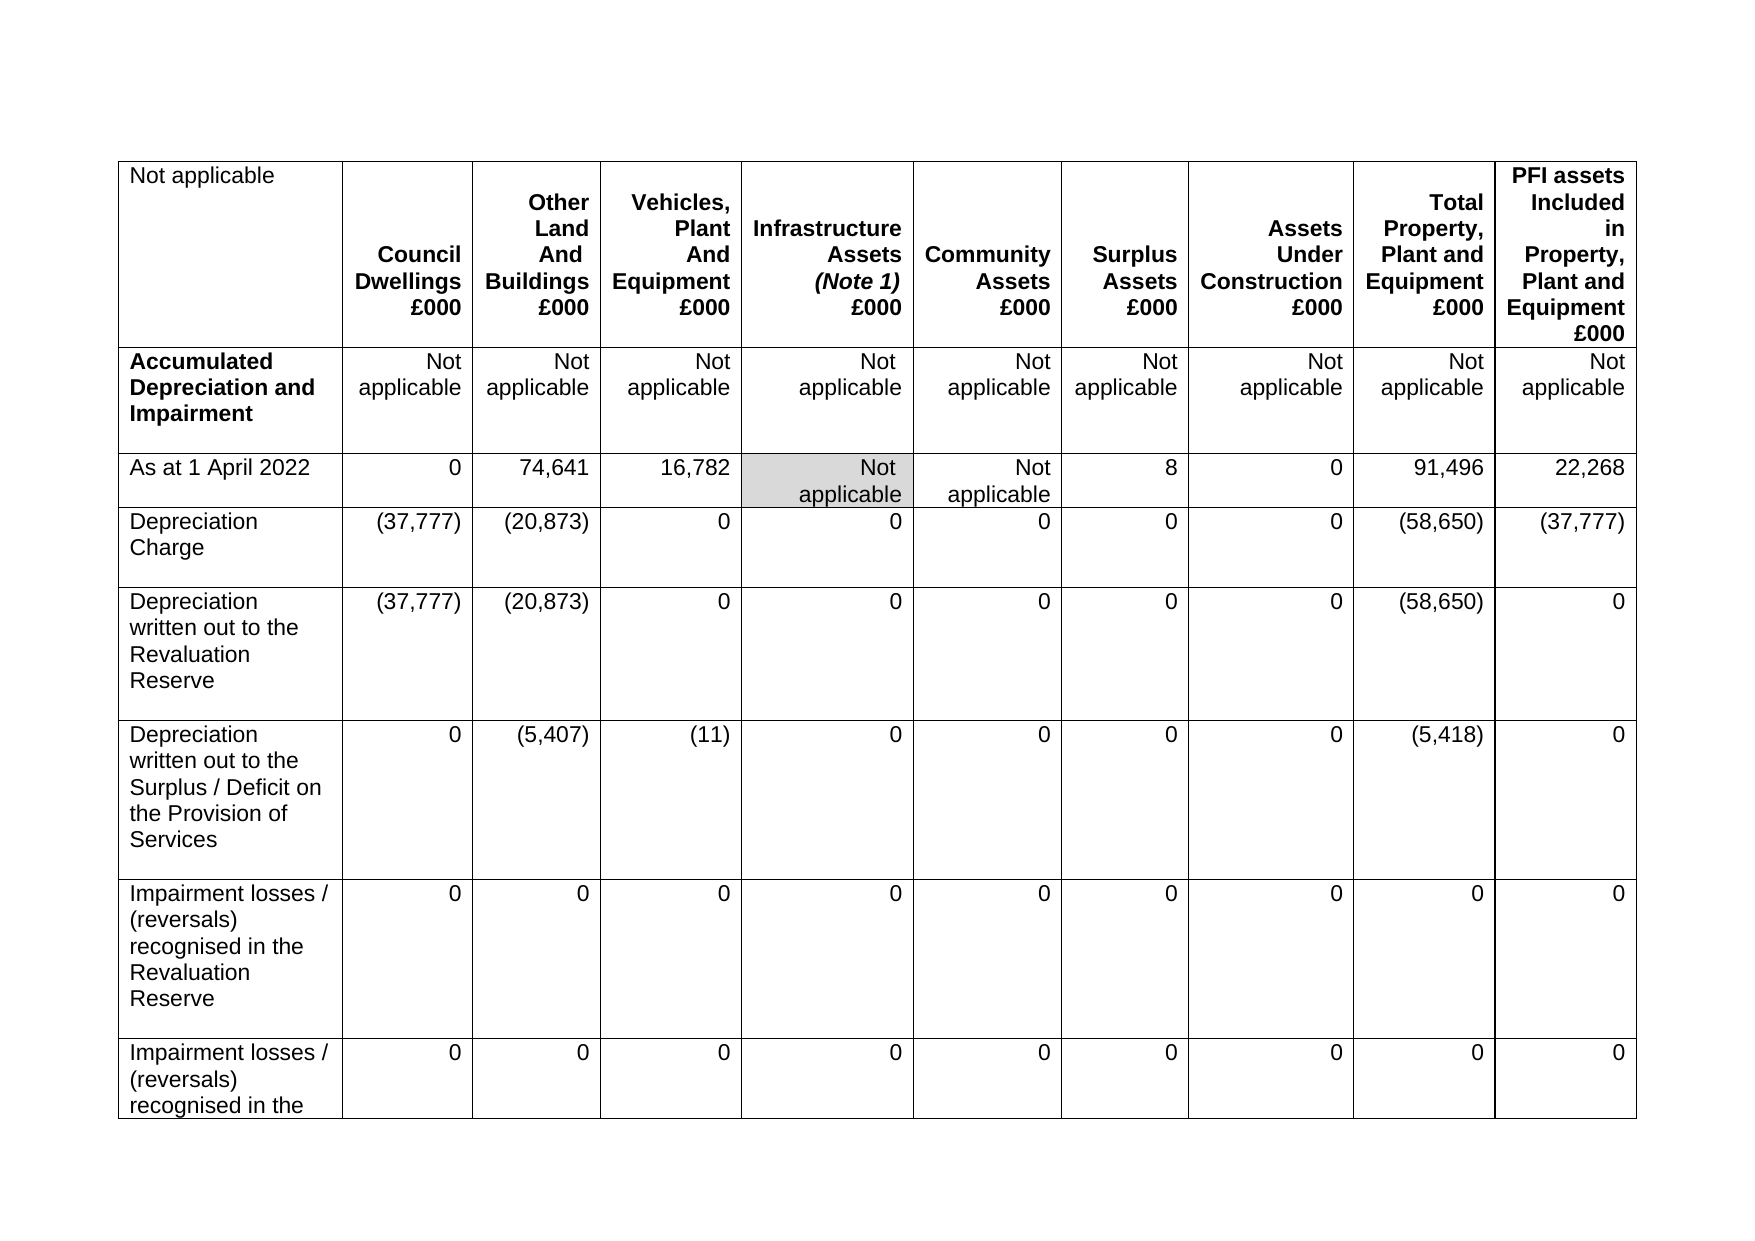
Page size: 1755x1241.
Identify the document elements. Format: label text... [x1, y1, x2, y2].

table_cell (5,407) [473, 721, 600, 879]
table_cell Not applicable [914, 348, 1061, 453]
table_header Community Assets £000 [914, 162, 1061, 347]
table_cell Not applicable [1354, 348, 1494, 453]
table_cell 74,641 [473, 454, 600, 507]
table_cell Not applicable [1062, 348, 1188, 453]
table_cell 16,782 [601, 454, 741, 507]
table_cell Not applicable [1189, 348, 1353, 453]
table_cell Not applicable [742, 348, 913, 453]
table_cell (20,873) [473, 508, 600, 587]
table_cell 8 [1062, 454, 1188, 507]
table_cell 0 [1496, 721, 1636, 879]
table_cell 0 [1496, 1039, 1636, 1118]
table_cell 0 [343, 880, 472, 1038]
table_cell 0 [1189, 508, 1353, 587]
table_cell 0 [601, 880, 741, 1038]
table_cell 0 [742, 880, 913, 1038]
table_cell Depreciation written out to the Surplus / Deficit on the Provision of Services [119, 721, 342, 879]
table_cell 0 [1189, 880, 1353, 1038]
table_cell 0 [1189, 721, 1353, 879]
table_cell 0 [914, 588, 1061, 720]
table_cell (58,650) [1354, 588, 1494, 720]
table_cell 91,496 [1354, 454, 1494, 507]
table_cell 0 [1496, 880, 1636, 1038]
table_cell Accumulated Depreciation and Impairment [119, 348, 342, 453]
table_cell 0 [742, 508, 913, 587]
table_header Total Property, Plant and Equipment £000 [1354, 162, 1494, 347]
table_cell 0 [1062, 721, 1188, 879]
table_cell 0 [1062, 588, 1188, 720]
table_cell 0 [1189, 454, 1353, 507]
table_cell 0 [1189, 588, 1353, 720]
table_cell Depreciation written out to the Revaluation Reserve [119, 588, 342, 720]
table_cell 0 [343, 1039, 472, 1118]
table_cell Not applicable [343, 348, 472, 453]
table_cell Not applicable [914, 454, 1061, 507]
table_cell Impairment losses / (reversals) recognised in the Revaluation Reserve [119, 880, 342, 1038]
table_cell As at 1 April 2022 [119, 454, 342, 507]
table_cell Not applicable [601, 348, 741, 453]
table_cell 0 [473, 1039, 600, 1118]
table_cell 0 [1062, 880, 1188, 1038]
table_cell (11) [601, 721, 741, 879]
table_cell 0 [1189, 1039, 1353, 1118]
table_cell Not applicable [742, 454, 913, 507]
table_cell (58,650) [1354, 508, 1494, 587]
table_cell (37,777) [343, 588, 472, 720]
table_cell 0 [914, 721, 1061, 879]
table_header Surplus Assets £000 [1062, 162, 1188, 347]
table_cell Not applicable [473, 348, 600, 453]
table_header Not applicable [119, 162, 342, 347]
table_cell (20,873) [473, 588, 600, 720]
table_cell 22,268 [1496, 454, 1636, 507]
table_cell Depreciation Charge [119, 508, 342, 587]
table_cell 0 [914, 880, 1061, 1038]
table_cell 0 [601, 1039, 741, 1118]
table_cell (37,777) [1496, 508, 1636, 587]
table_cell 0 [343, 721, 472, 879]
table_cell 0 [1062, 508, 1188, 587]
table_header PFI assets Included in Property, Plant and Equipment £000 [1496, 162, 1636, 347]
table_cell Impairment losses / (reversals) recognised in the [119, 1039, 342, 1118]
table_cell 0 [1496, 588, 1636, 720]
table_cell 0 [1354, 1039, 1494, 1118]
table_cell Not applicable [1496, 348, 1636, 453]
table_cell (37,777) [343, 508, 472, 587]
table_cell 0 [473, 880, 600, 1038]
table_cell 0 [601, 508, 741, 587]
table_header Other Land And Buildings £000 [473, 162, 600, 347]
table_header Council Dwellings £000 [343, 162, 472, 347]
table_cell 0 [1354, 880, 1494, 1038]
table_cell 0 [742, 1039, 913, 1118]
table_cell 0 [742, 588, 913, 720]
table_cell (5,418) [1354, 721, 1494, 879]
table_header Assets Under Construction £000 [1189, 162, 1353, 347]
table_cell 0 [914, 1039, 1061, 1118]
table_cell 0 [742, 721, 913, 879]
table_cell 0 [914, 508, 1061, 587]
table_cell 0 [1062, 1039, 1188, 1118]
table_header Infrastructure Assets (Note 1) £000 [742, 162, 913, 347]
table_cell 0 [601, 588, 741, 720]
table_cell 0 [343, 454, 472, 507]
table_header Vehicles, Plant And Equipment £000 [601, 162, 741, 347]
